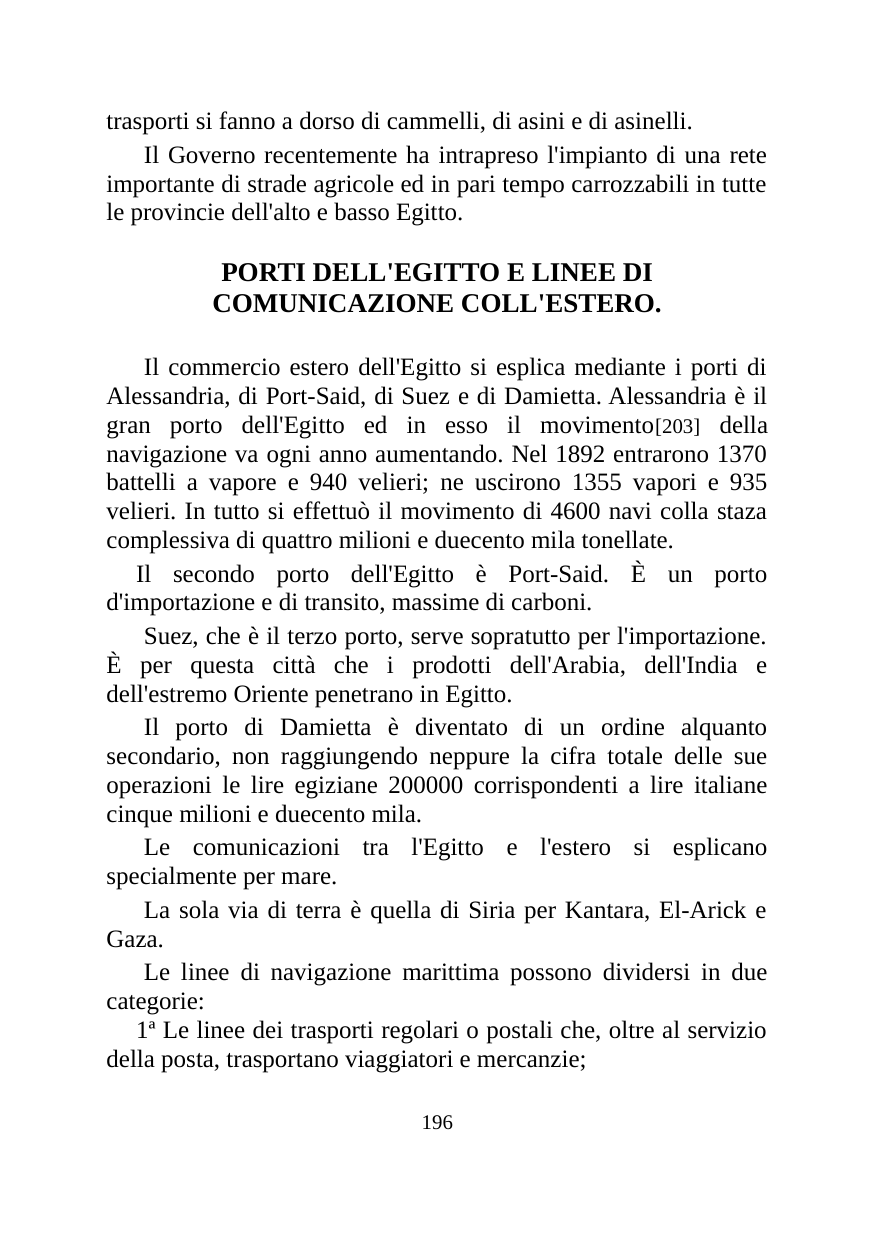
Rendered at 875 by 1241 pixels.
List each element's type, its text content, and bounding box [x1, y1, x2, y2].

text Suez, che è il terzo porto, serve sopratutto per l'importazione. È per questa città che i prodotti dell'Arabia, dell'India e dell'estremo Oriente penetrano in Egitto. [106, 621, 768, 707]
text Il Governo recentemente ha intrapreso l'impianto di una rete importante di strade agricole ed in pari tempo carrozzabili in tutte le provincie dell'alto e basso Egitto. [106, 140, 768, 226]
text Le linee di navigazione marittima possono dividersi in due categorie: [106, 957, 768, 1015]
text Il commercio estero dell'Egitto si esplica mediante i porti di Alessandria, di Port-Said, di Suez e di Damietta. Alessandria è il gran porto dell'Egitto ed in esso il movimento[203] della navigazione va ogni anno aumentando. Nel 1892 entrarono 1370 battelli a vapore e 940 velieri; ne uscirono 1355 vapori e 935 velieri. In tutto si effettuò il movimento di 4600 navi colla staza complessiva di quattro milioni e duecento mila tonellate. [106, 352, 768, 554]
text 1ª Le linee dei trasporti regolari o postali che, oltre al servizio della posta, trasportano viaggiatori e mercanzie; [106, 1015, 768, 1072]
text PORTI DELL'EGITTO E LINEE DI COMUNICAZIONE COLL'ESTERO. [106, 256, 768, 318]
text trasporti si fanno a dorso di cammelli, di asini e di asinelli. [106, 106, 768, 135]
text Il secondo porto dell'Egitto è Port-Said. È un porto d'importazione e di transito, massime di carboni. [106, 559, 768, 616]
text Le comunicazioni tra l'Egitto e l'estero si esplicano specialmente per mare. [106, 832, 768, 890]
text Il porto di Damietta è diventato di un ordine alquanto secondario, non raggiungendo neppure la cifra totale delle sue operazioni le lire egiziane 200000 corrispondenti a lire italiane cinque milioni e duecento mila. [106, 712, 768, 827]
text La sola via di terra è quella di Siria per Kantara, El-Arick e Gaza. [106, 895, 768, 952]
